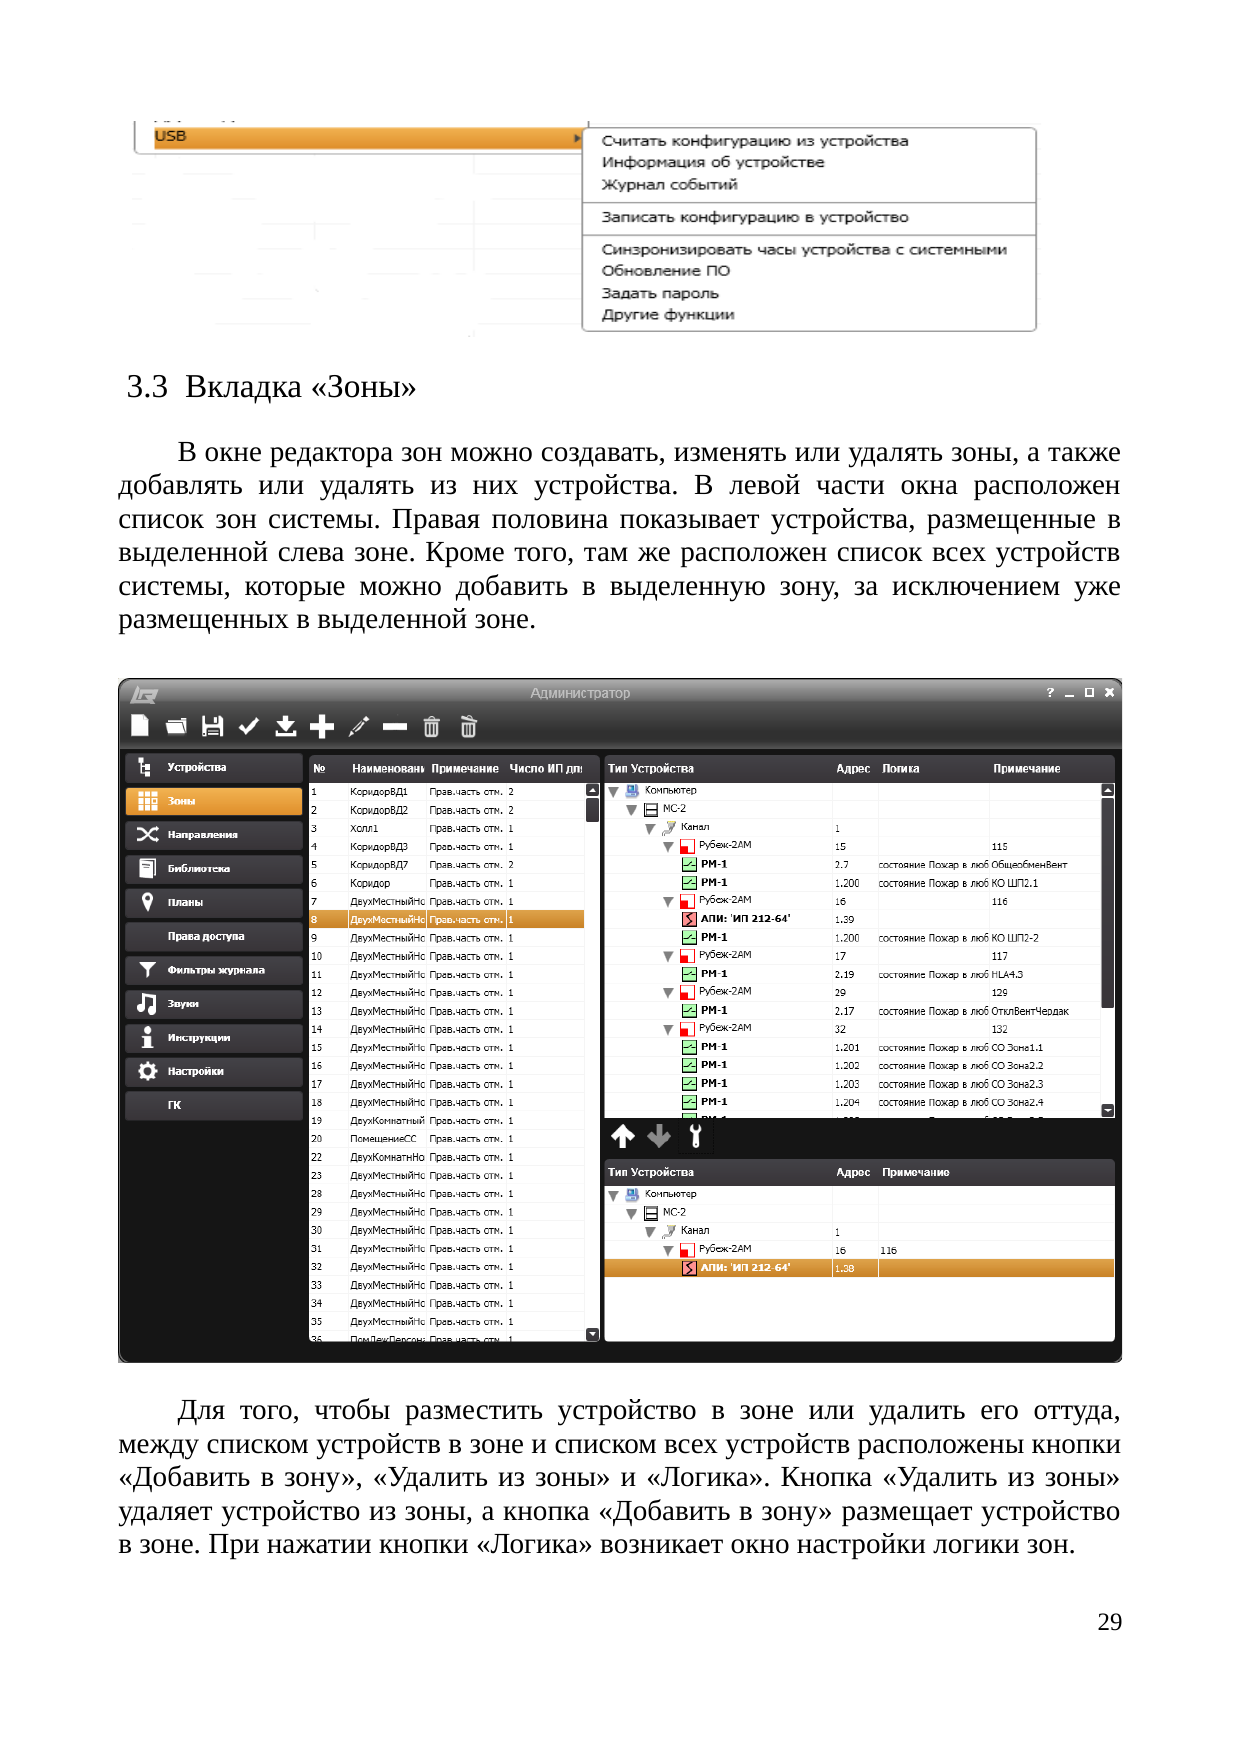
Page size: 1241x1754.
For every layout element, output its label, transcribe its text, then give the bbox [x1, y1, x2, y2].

text [118, 635, 1122, 678]
subtitle Вкладка «Зоны» [118, 337, 1122, 404]
picture [118, 678, 1123, 1363]
text Для того, чтобы разместить устройство в зоне или удалить его оттуда, между списком устройств в зоне и списком всех устройств расположены кнопки «Добавить в зону», «Удалить из зоны» и «Логика». Кнопка «Удалить из зоны» удаляет устройство из зоны, а кнопка «Добавить в зону» размещает устройство в зоне. При нажатии кнопки «Логика» возникает окно настройки логики зон. [118, 1363, 1122, 1560]
picture [132, 121, 1042, 337]
text В окне редактора зон можно создавать, изменять или удалять зоны, а также добавлять или удалять из них устройства. В левой части окна расположен список зон системы. Правая половина показывает устройства, размещенные в выделенной слева зоне. Кроме того, там же расположен список всех устройств системы, которые можно добавить в выделенную зону, за исключением уже размещенных в выделенной зоне. [118, 434, 1122, 635]
